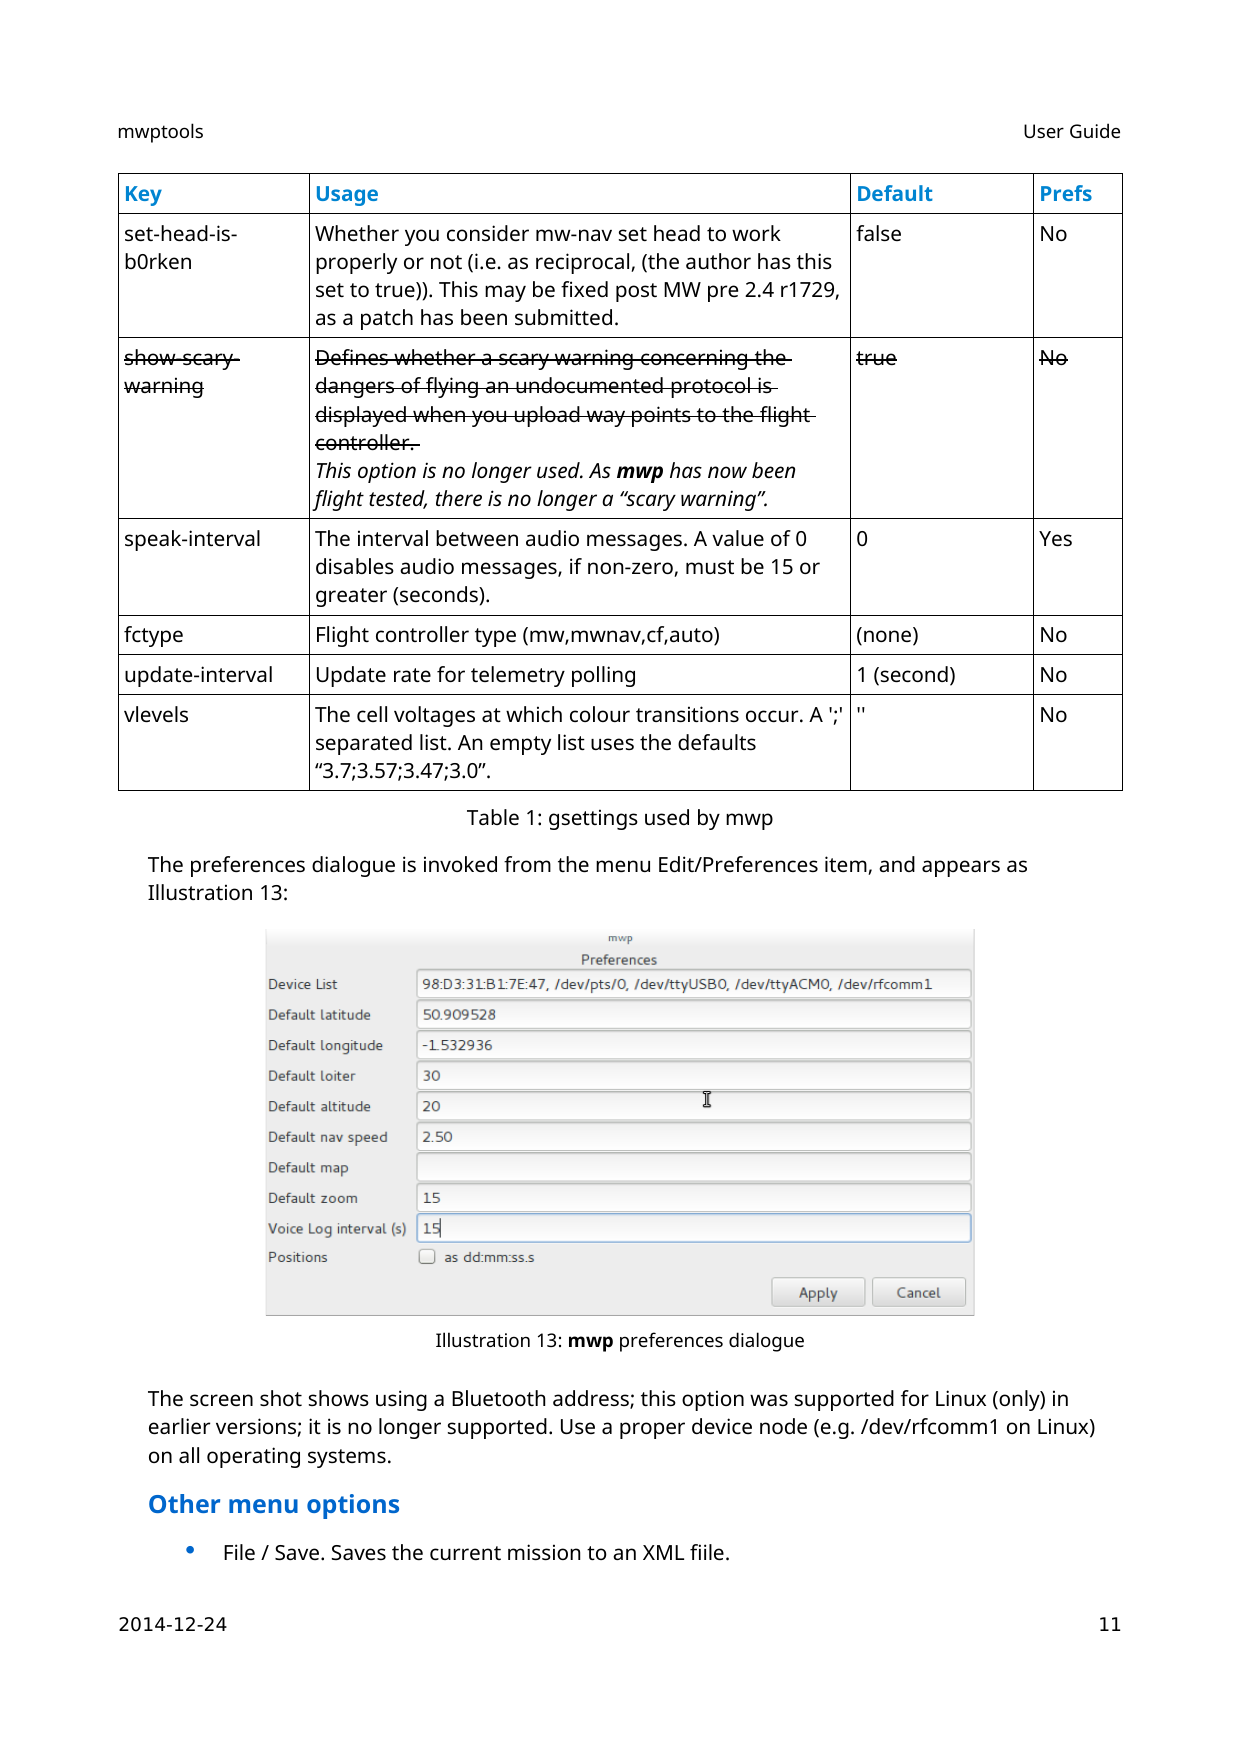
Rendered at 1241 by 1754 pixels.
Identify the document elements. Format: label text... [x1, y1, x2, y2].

table_cell No [1034, 214, 1122, 337]
table_cell show-scary-warning [119, 338, 309, 518]
table_cell update-interval [119, 655, 309, 694]
table_cell No [1034, 655, 1122, 694]
table_header Key [119, 174, 309, 213]
table_cell true [851, 338, 1033, 518]
table_cell set-head-is-b0rken [119, 214, 309, 337]
table_cell Update rate for telemetry polling [310, 655, 850, 694]
list File / Save. Saves the current mission to an XML fiile. [185, 1538, 1122, 1567]
table_cell No [1034, 695, 1122, 790]
table_cell The interval between audio messages. A value of 0 disables audio messages, if non-zero, must be 15 or greater (seconds). [310, 519, 850, 615]
text Table 1: gsettings used by mwp [118, 803, 1122, 831]
table_cell No [1034, 616, 1122, 654]
text The screen shot shows using a Bluetooth address; this option was supported for Linux (only) in earlier versions; it is no longer supported. Use a proper device node (e.g. /dev/rfcomm1 on Linux) on all operating systems. [148, 1384, 1122, 1469]
table_cell speak-interval [119, 519, 309, 615]
table_header Default [851, 174, 1033, 213]
table_header Usage [310, 174, 850, 213]
table_cell false [851, 214, 1033, 337]
table_cell fctype [119, 616, 309, 654]
text The preferences dialogue is invoked from the menu Edit/Preferences item, and appears as Illustration 13: [148, 850, 1122, 906]
table_cell 1 (second) [851, 655, 1033, 694]
table_cell No [1034, 338, 1122, 518]
table_cell vlevels [119, 695, 309, 790]
table_cell '' [851, 695, 1033, 790]
text Illustration 13: mwp preferences dialogue [244, 1316, 996, 1353]
table_cell (none) [851, 616, 1033, 654]
picture [265, 929, 975, 1316]
table_cell Whether you consider mw-nav set head to work properly or not (i.e. as reciprocal, (the author has this set to true)). This may be fixed post MW pre 2.4 r1729, as a patch has been submitted. [310, 214, 850, 337]
table_cell Yes [1034, 519, 1122, 615]
table_header Prefs [1034, 174, 1122, 213]
table_cell 0 [851, 519, 1033, 615]
table_cell Defines whether a scary warning concerning the dangers of flying an undocumented protocol is displayed when you upload way points to the flight controller. This option is no longer used. As mwp has now been flight tested, there is no longer a “scary warning”. [310, 338, 850, 518]
table_cell The cell voltages at which colour transitions occur. A ';' separated list. An empty list uses the defaults “3.7;3.57;3.47;3.0”. [310, 695, 850, 790]
table_cell Flight controller type (mw,mwnav,cf,auto) [310, 616, 850, 654]
subtitle Other menu options [148, 1487, 1122, 1521]
